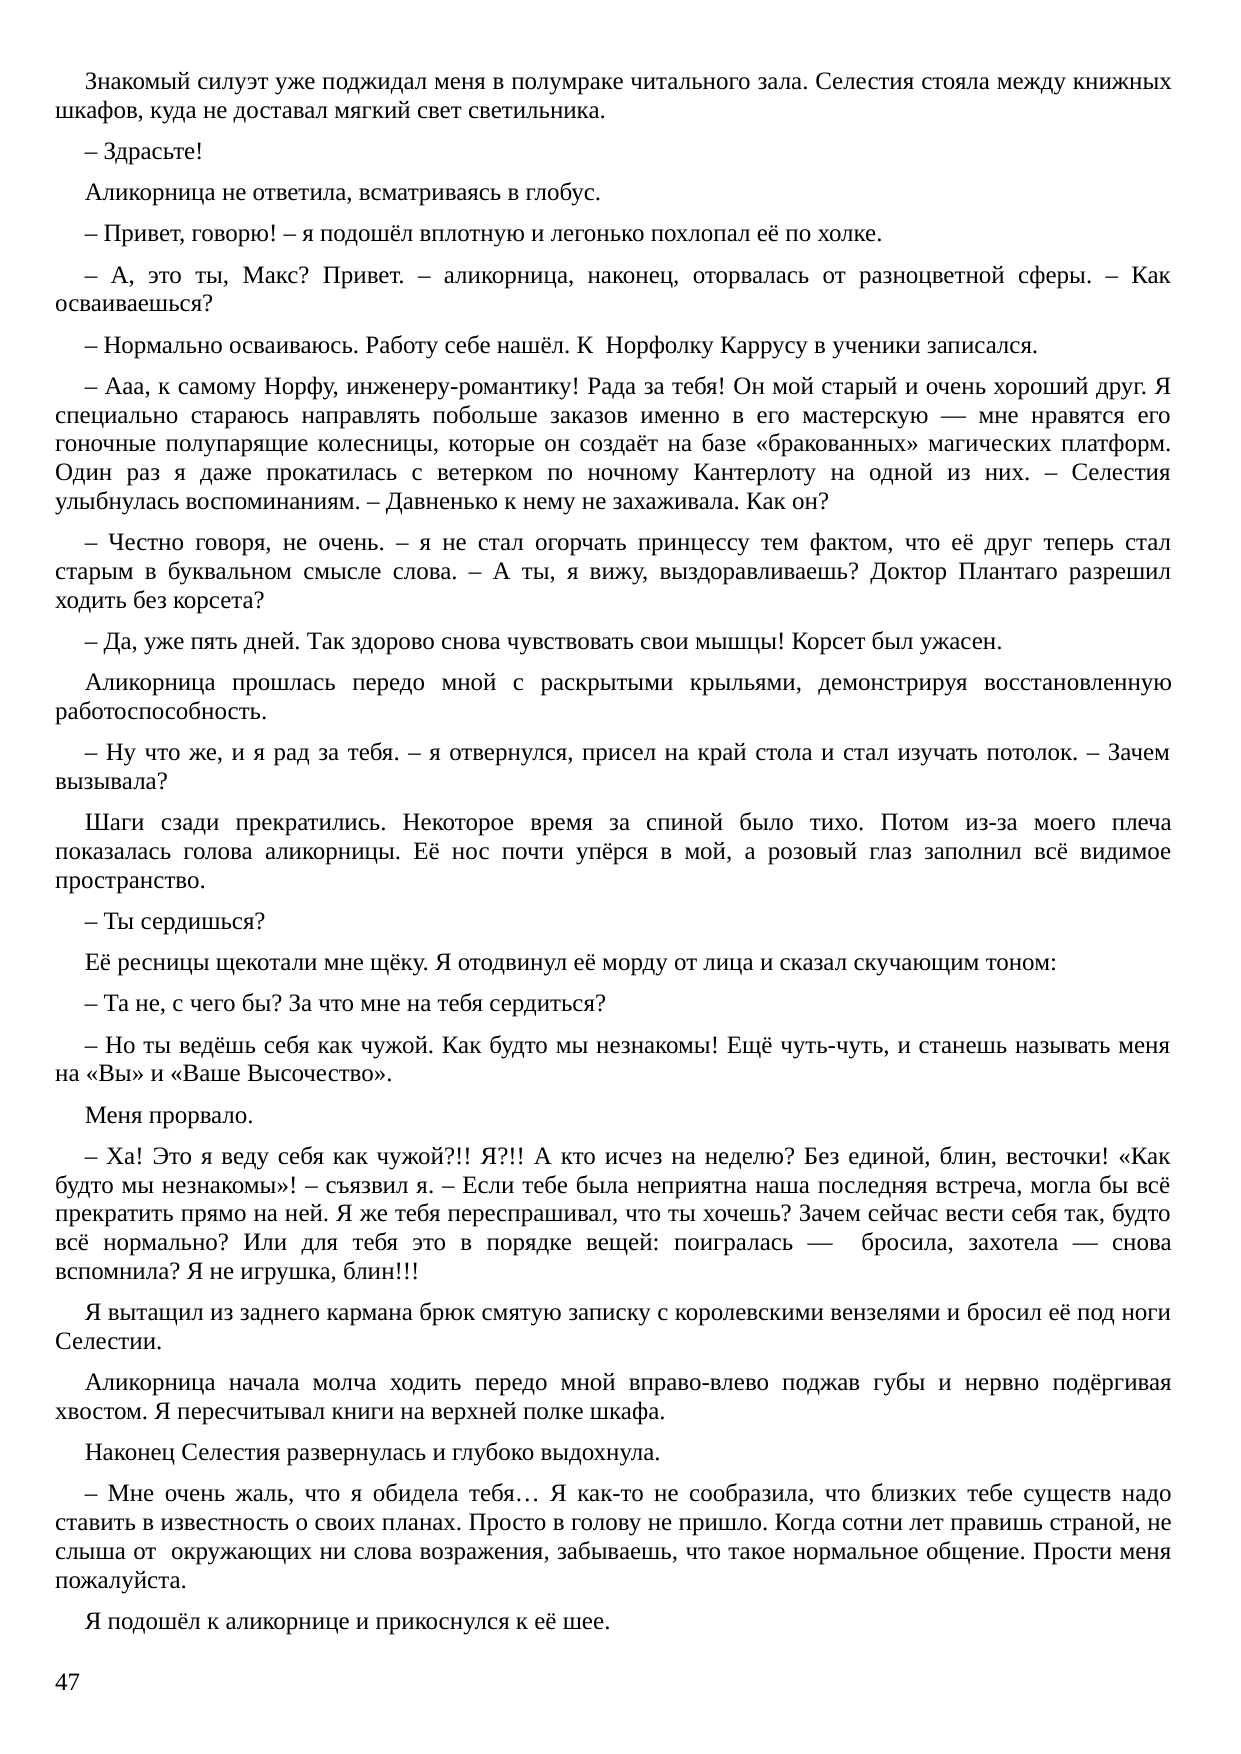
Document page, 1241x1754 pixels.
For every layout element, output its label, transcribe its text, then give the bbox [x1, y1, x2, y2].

text – Ты сердишься? [55, 906, 1173, 935]
text – Нормально осваиваюсь. Работу себе нашёл. К Норфолку Каррусу в ученики записался. [55, 330, 1173, 358]
text Шаги сзади прекратились. Некоторое время за спиной было тихо. Потом из-за моего плеча показалась голова аликорницы. Её нос почти упёрся в мой, а розовый глаз заполнил всё видимое пространство. [55, 807, 1173, 893]
text – Привет, говорю! – я подошёл вплотную и легонько похлопал её по холке. [55, 218, 1173, 247]
text Знакомый силуэт уже поджидал меня в полумраке читального зала. Селестия стояла между книжных шкафов, куда не доставал мягкий свет светильника. [55, 66, 1173, 123]
text Я вытащил из заднего кармана брюк смятую записку с королевскими вензелями и бросил её под ноги Селестии. [55, 1297, 1173, 1355]
text Наконец Селестия развернулась и глубоко выдохнула. [55, 1437, 1173, 1466]
text – Ааа, к самому Норфу, инженеру-романтику! Рада за тебя! Он мой старый и очень хороший друг. Я специально стараюсь направлять побольше заказов именно в его мастерскую — мне нравятся его гоночные полупарящие колесницы, которые он создаёт на базе «бракованных» магических платформ. Один раз я даже прокатилась с ветерком по ночному Кантерлоту на одной из них. – Селестия улыбнулась воспоминаниям. – Давненько к нему не захаживала. Как он? [55, 371, 1173, 515]
text Её ресницы щекотали мне щёку. Я отодвинул её морду от лица и сказал скучающим тоном: [55, 947, 1173, 976]
text Я подошёл к аликорнице и прикоснулся к её шее. [55, 1606, 1173, 1635]
text – Но ты ведёшь себя как чужой. Как будто мы незнакомы! Ещё чуть-чуть, и станешь называть меня на «Вы» и «Ваше Высочество». [55, 1030, 1173, 1087]
text – Ну что же, и я рад за тебя. – я отвернулся, присел на край стола и стал изучать потолок. – Зачем вызывала? [55, 737, 1173, 795]
text Аликорница прошлась передо мной с раскрытыми крыльями, демонстрируя восстановленную работоспособность. [55, 667, 1173, 725]
text – Честно говоря, не очень. – я не стал огорчать принцессу тем фактом, что её друг теперь стал старым в буквальном смысле слова. – А ты, я вижу, выздоравливаешь? Доктор Плантаго разрешил ходить без корсета? [55, 527, 1173, 613]
text – Здрасьте! [55, 136, 1173, 165]
text Меня прорвало. [55, 1100, 1173, 1128]
text – Ха! Это я веду себя как чужой?!! Я?!! А кто исчез на неделю? Без единой, блин, весточки! «Как будто мы незнакомы»! – съязвил я. – Если тебе была неприятна наша последняя встреча, могла бы всё прекратить прямо на ней. Я же тебя переспрашивал, что ты хочешь? Зачем сейчас вести себя так, будто всё нормально? Или для тебя это в порядке вещей: поигралась — бросила, захотела — снова вспомнила? Я не игрушка, блин!!! [55, 1141, 1173, 1285]
text – Мне очень жаль, что я обидела тебя… Я как-то не сообразила, что близких тебе существ надо ставить в известность о своих планах. Просто в голову не пришло. Когда сотни лет правишь страной, не слыша от окружающих ни слова возражения, забываешь, что такое нормальное общение. Прости меня пожалуйста. [55, 1478, 1173, 1593]
text – Да, уже пять дней. Так здорово снова чувствовать свои мышцы! Корсет был ужасен. [55, 626, 1173, 655]
text – Та не, с чего бы? За что мне на тебя сердиться? [55, 988, 1173, 1017]
text Аликорница начала молча ходить передо мной вправо-влево поджав губы и нервно подёргивая хвостом. Я пересчитывал книги на верхней полке шкафа. [55, 1367, 1173, 1425]
text Аликорница не ответила, всматриваясь в глобус. [55, 177, 1173, 206]
text – А, это ты, Макс? Привет. – аликорница, наконец, оторвалась от разноцветной сферы. – Как осваиваешься? [55, 260, 1173, 317]
